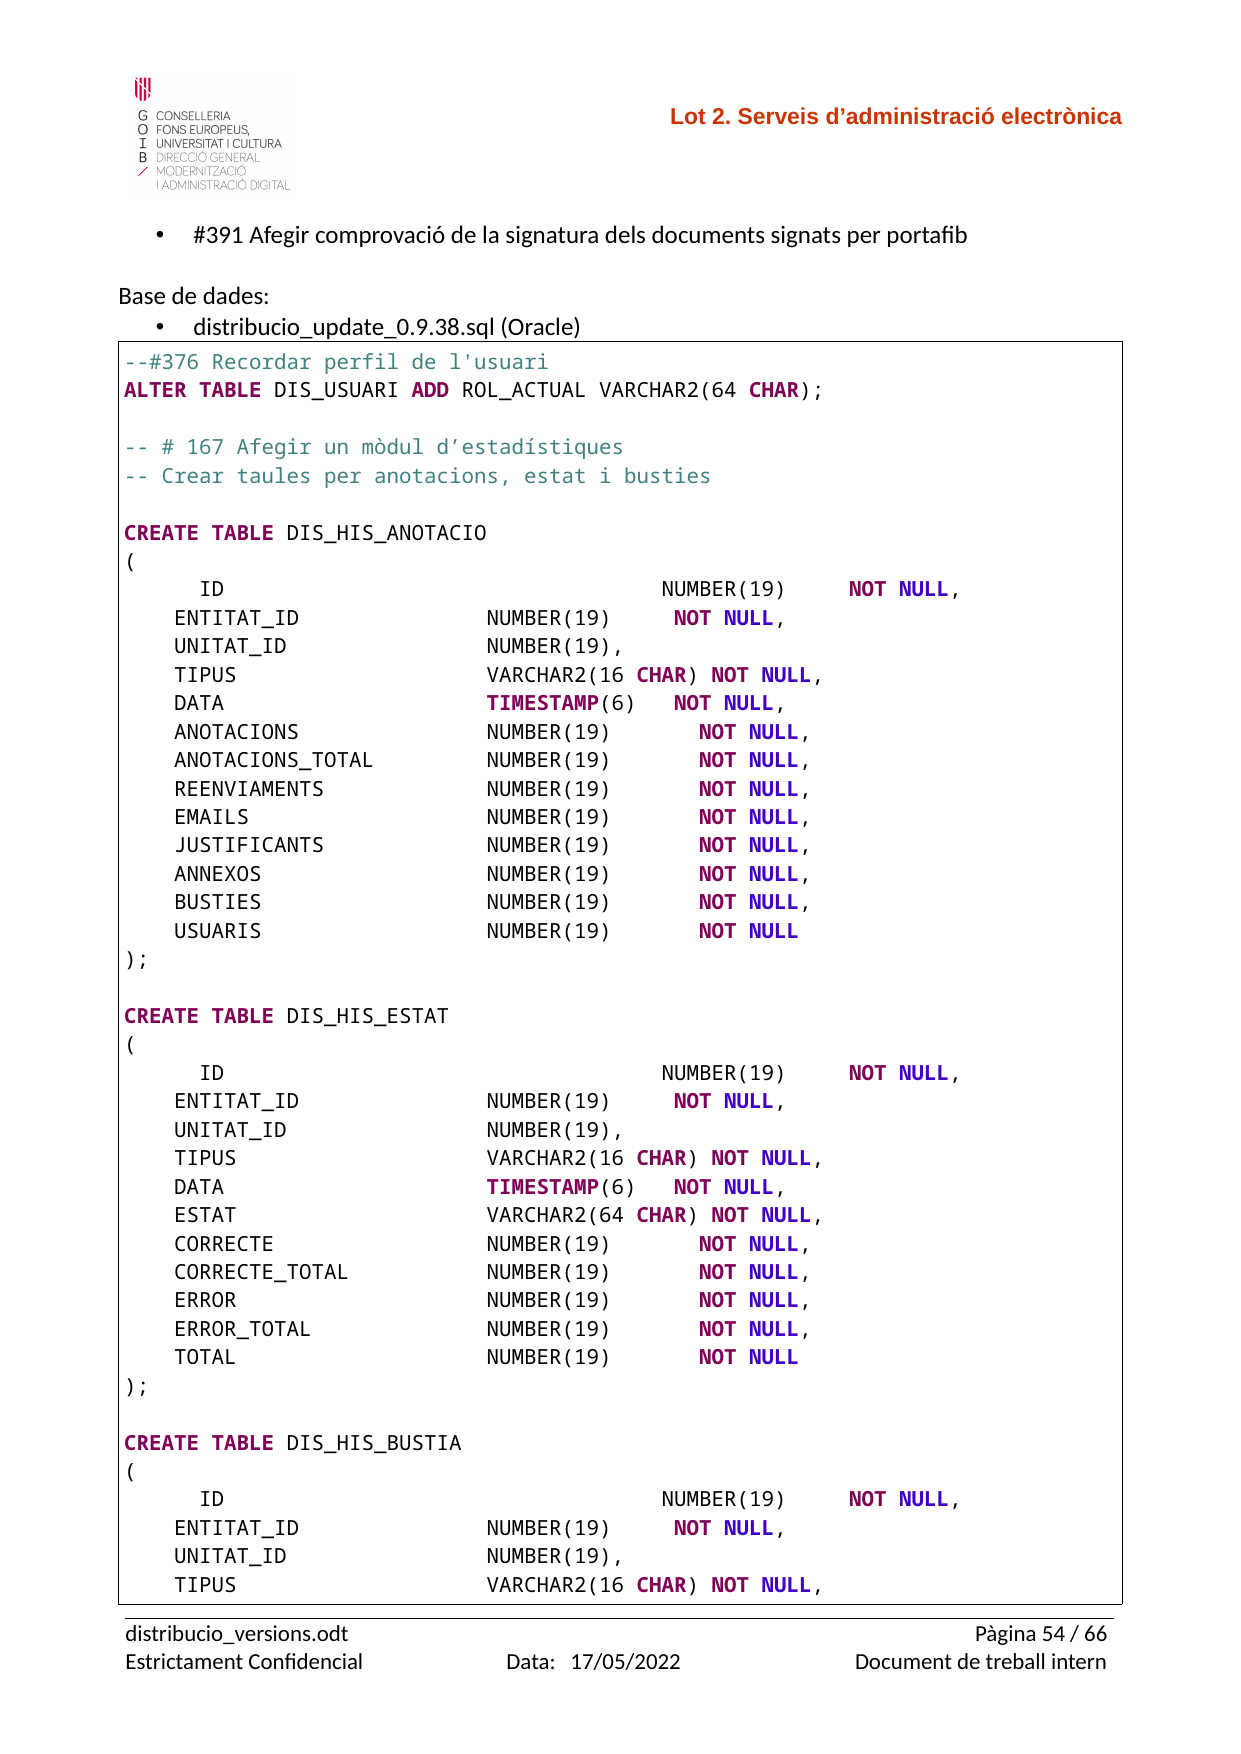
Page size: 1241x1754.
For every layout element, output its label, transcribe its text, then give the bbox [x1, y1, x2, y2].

table_header --#376 Recordar perfil de l'usuari ALTER TABLE DIS_USUARI ADD ROL_ACTUAL VARCHAR2(64 CHAR); -- # 167 Afegir un mòdul d’estadístiques -- Crear taules per anotacions, estat i busties CREATE TABLE DIS_HIS_ANOTACIO ( ID NUMBER(19) NOT NULL, ENTITAT_ID NUMBER(19) NOT NULL, UNITAT_ID NUMBER(19), TIPUS VARCHAR2(16 CHAR) NOT NULL, DATA TIMESTAMP(6) NOT NULL, ANOTACIONS NUMBER(19) NOT NULL, ANOTACIONS_TOTAL NUMBER(19) NOT NULL, REENVIAMENTS NUMBER(19) NOT NULL, EMAILS NUMBER(19) NOT NULL, JUSTIFICANTS NUMBER(19) NOT NULL, ANNEXOS NUMBER(19) NOT NULL, BUSTIES NUMBER(19) NOT NULL, USUARIS NUMBER(19) NOT NULL ); CREATE TABLE DIS_HIS_ESTAT ( ID NUMBER(19) NOT NULL, ENTITAT_ID NUMBER(19) NOT NULL, UNITAT_ID NUMBER(19), TIPUS VARCHAR2(16 CHAR) NOT NULL, DATA TIMESTAMP(6) NOT NULL, ESTAT VARCHAR2(64 CHAR) NOT NULL, CORRECTE NUMBER(19) NOT NULL, CORRECTE_TOTAL NUMBER(19) NOT NULL, ERROR NUMBER(19) NOT NULL, ERROR_TOTAL NUMBER(19) NOT NULL, TOTAL NUMBER(19) NOT NULL ); CREATE TABLE DIS_HIS_BUSTIA ( ID NUMBER(19) NOT NULL, ENTITAT_ID NUMBER(19) NOT NULL, UNITAT_ID NUMBER(19), TIPUS VARCHAR2(16 CHAR) NOT NULL, [119, 342, 1122, 1604]
picture [126, 70, 299, 197]
list #391 Afegir comprovació de la signatura dels documents signats per portafib [156, 219, 1122, 250]
list distribucio_update_0.9.38.sql (Oracle) [156, 311, 1122, 341]
text Base de dades: [118, 280, 1122, 311]
